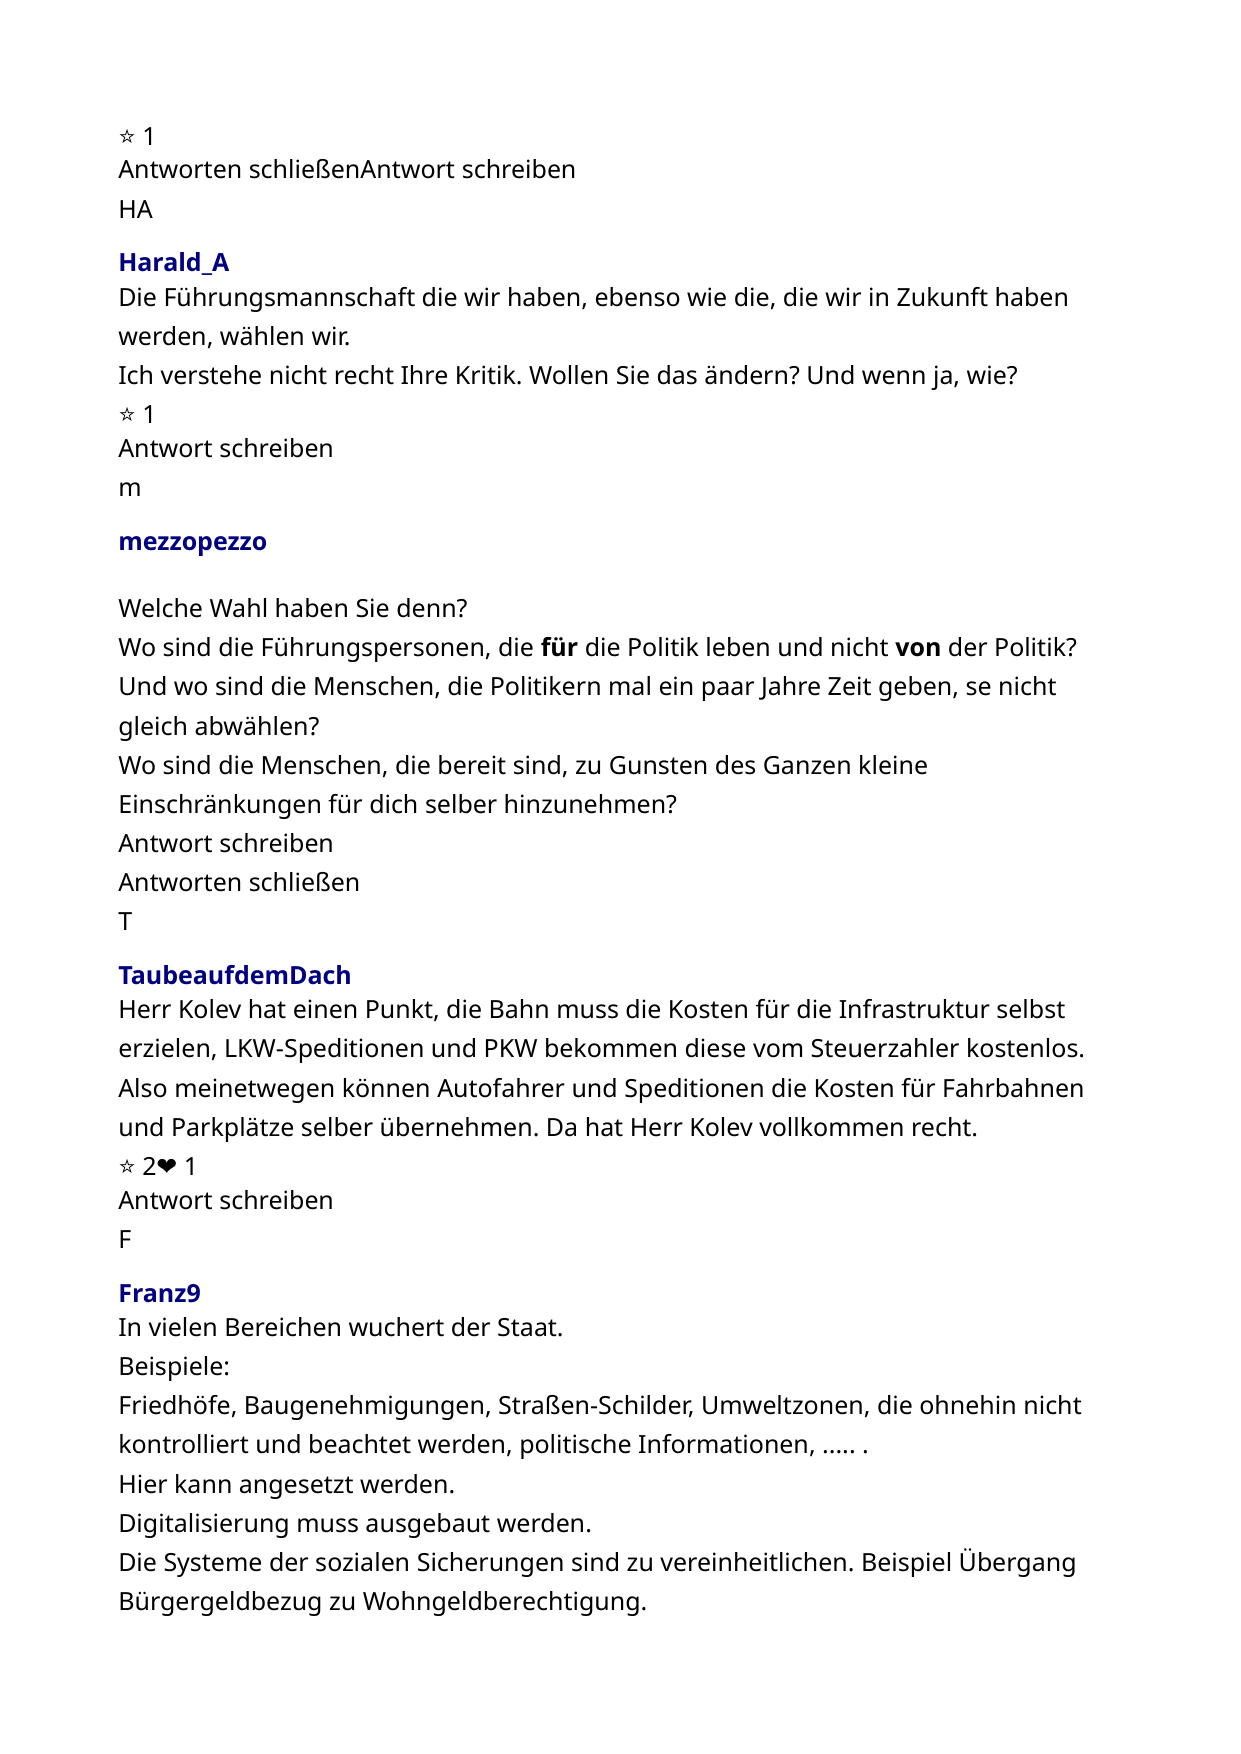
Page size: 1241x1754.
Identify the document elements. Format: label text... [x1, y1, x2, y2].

text HA [118, 191, 1122, 225]
text Wo sind die Menschen, die bereit sind, zu Gunsten des Ganzen kleine Einschränkungen für dich selber hinzunehmen? [118, 747, 1122, 821]
text Wo sind die Führungspersonen, die für die Politik leben und nicht von der Politik? [118, 630, 1122, 664]
text ⭐️ 2❤️ 1 [118, 1148, 1122, 1183]
text Die Systeme der sozialen Sicherungen sind zu vereinheitlichen. Beispiel Übergang Bürgergeldbezug zu Wohngeldberechtigung. [118, 1544, 1122, 1618]
text In vielen Bereichen wuchert der Staat. [118, 1309, 1122, 1344]
text Beispiele: [118, 1349, 1122, 1383]
text Die Führungsmannschaft die wir haben, ebenso wie die, die wir in Zukunft haben werden, wählen wir. [118, 279, 1122, 352]
text Hier kann angesetzt werden. [118, 1466, 1122, 1500]
text Und wo sind die Menschen, die Politikern mal ein paar Jahre Zeit geben, se nicht gleich abwählen? [118, 669, 1122, 742]
text Digitalisierung muss ausgebaut werden. [118, 1505, 1122, 1539]
subtitle mezzopezzo [118, 524, 1122, 558]
text Friedhöfe, Baugenehmigungen, Straßen-Schilder, Umweltzonen, die ohnehin nicht kontrolliert und beachtet werden, politische Informationen, ..... . [118, 1388, 1122, 1461]
text Herr Kolev hat einen Punkt, die Bahn muss die Kosten für die Infrastruktur selbst erzielen, LKW-Speditionen und PKW bekommen diese vom Steuerzahler kostenlos. Also meinetwegen können Autofahrer und Speditionen die Kosten für Fahrbahnen und Parkplätze selber übernehmen. Da hat Herr Kolev vollkommen recht. [118, 992, 1122, 1143]
subtitle Harald_A [118, 245, 1122, 279]
text m [118, 470, 1122, 504]
text ⭐️ 1 [118, 118, 1122, 152]
text Antworten schließenAntwort schreiben [118, 152, 1122, 186]
text F [118, 1222, 1122, 1256]
text Antwort schreiben [118, 431, 1122, 465]
text Antwort schreiben [118, 1183, 1122, 1217]
text T [118, 904, 1122, 938]
text Welche Wahl haben Sie denn? [118, 591, 1122, 625]
subtitle TaubeaufdemDach [118, 958, 1122, 992]
text Antwort schreiben [118, 826, 1122, 860]
text ⭐️ 1 [118, 397, 1122, 431]
text Antworten schließen [118, 865, 1122, 899]
text Ich verstehe nicht recht Ihre Kritik. Wollen Sie das ändern? Und wenn ja, wie? [118, 357, 1122, 392]
subtitle Franz9 [118, 1276, 1122, 1309]
